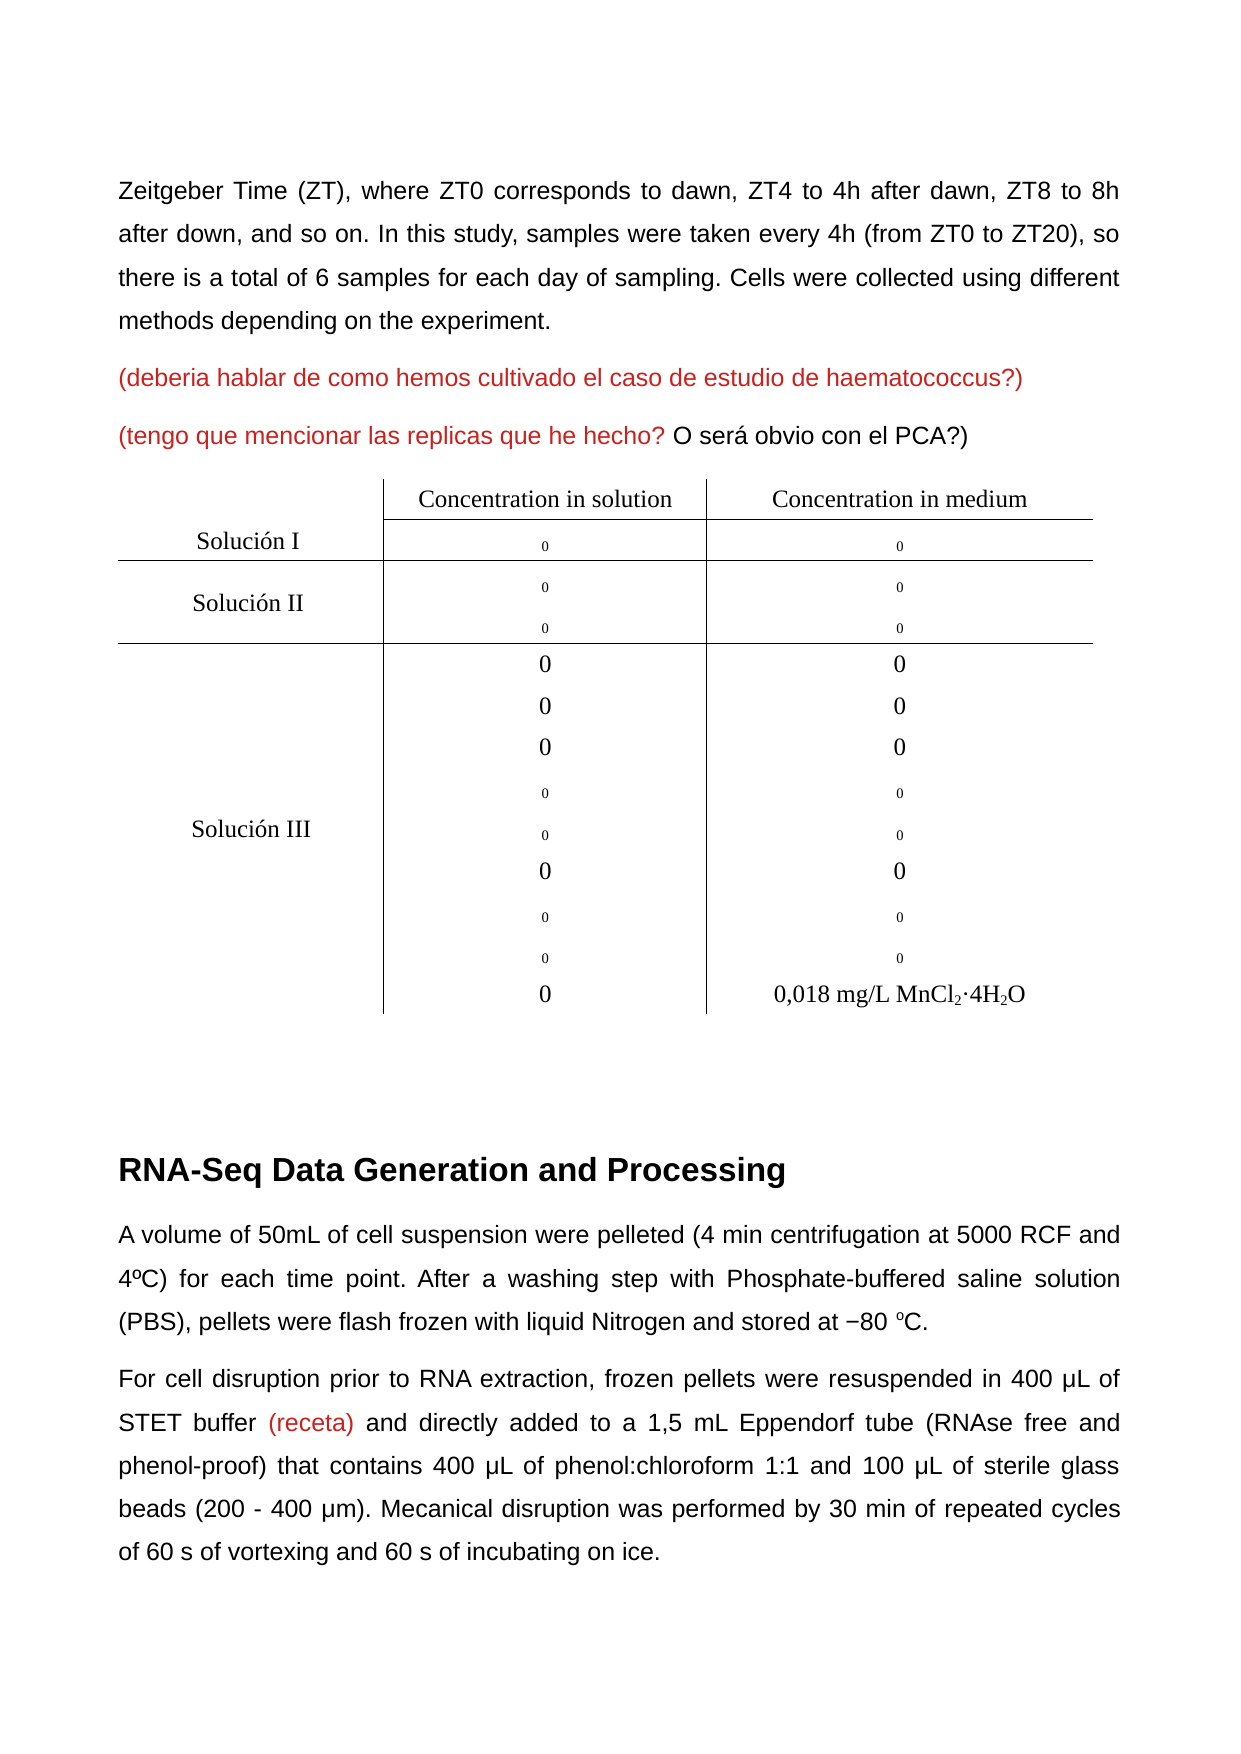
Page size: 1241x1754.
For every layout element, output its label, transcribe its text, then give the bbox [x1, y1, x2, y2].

table_header Concentration in medium [707, 479, 1093, 519]
table_cell Solución III [118, 644, 383, 1014]
table_cell 0 [707, 808, 1093, 849]
table_cell 0 [707, 602, 1093, 643]
subtitle RNA-Seq Data Generation and Processing [118, 1150, 1122, 1189]
table_cell 0,018 mg/L MnCl2·4H2O [707, 973, 1093, 1014]
table_cell Solución II [118, 561, 383, 643]
table_cell 0 [384, 602, 706, 643]
table_cell 0 [384, 561, 706, 602]
table_header Concentration in solution [384, 479, 706, 519]
text A volume of 50mL of cell suspension were pelleted (4 min centrifugation at 5000 RCF and 4ºC) for each time point. After a washing step with Phosphate-buffered saline solution (PBS), pellets were flash frozen with liquid Nitrogen and stored at −80 oC. [118, 1220, 1122, 1335]
table_cell 0 [707, 767, 1093, 808]
table_cell 0 [384, 644, 706, 684]
table_cell 0 [384, 684, 706, 725]
table_cell 0 [707, 932, 1093, 973]
table_cell 0 [707, 684, 1093, 725]
table_cell 0 [384, 808, 706, 849]
table_cell 0 [707, 890, 1093, 932]
table_cell 0 [384, 725, 706, 767]
table_cell 0 [707, 520, 1093, 560]
text (deberia hablar de como hemos cultivado el caso de estudio de haematococcus?) [118, 363, 1122, 392]
table_cell 0 [707, 644, 1093, 684]
table_cell 0 [384, 767, 706, 808]
table_cell 0 [384, 973, 706, 1014]
table_cell Solución I [118, 519, 383, 560]
text (tengo que mencionar las replicas que he hecho? O será obvio con el PCA?) [118, 421, 1122, 450]
table_cell 0 [384, 849, 706, 890]
table_cell 0 [707, 725, 1093, 767]
text Zeitgeber Time (ZT), where ZT0 corresponds to dawn, ZT4 to 4h after dawn, ZT8 to 8h after down, and so on. In this study, samples were taken every 4h (from ZT0 to ZT20), so there is a total of 6 samples for each day of sampling. Cells were collected using different methods depending on the experiment. [118, 176, 1122, 334]
table_cell 0 [384, 932, 706, 973]
table_cell 0 [707, 849, 1093, 890]
table_cell 0 [707, 561, 1093, 602]
table_header [118, 479, 383, 519]
table_cell 0 [384, 520, 706, 560]
table_cell 0 [384, 890, 706, 932]
text For cell disruption prior to RNA extraction, frozen pellets were resuspended in 400 μL of STET buffer (receta) and directly added to a 1,5 mL Eppendorf tube (RNAse free and phenol-proof) that contains 400 μL of phenol:chloroform 1:1 and 100 μL of sterile glass beads (200 - 400 μm). Mecanical disruption was performed by 30 min of repeated cycles of 60 s of vortexing and 60 s of incubating on ice. [118, 1364, 1122, 1566]
